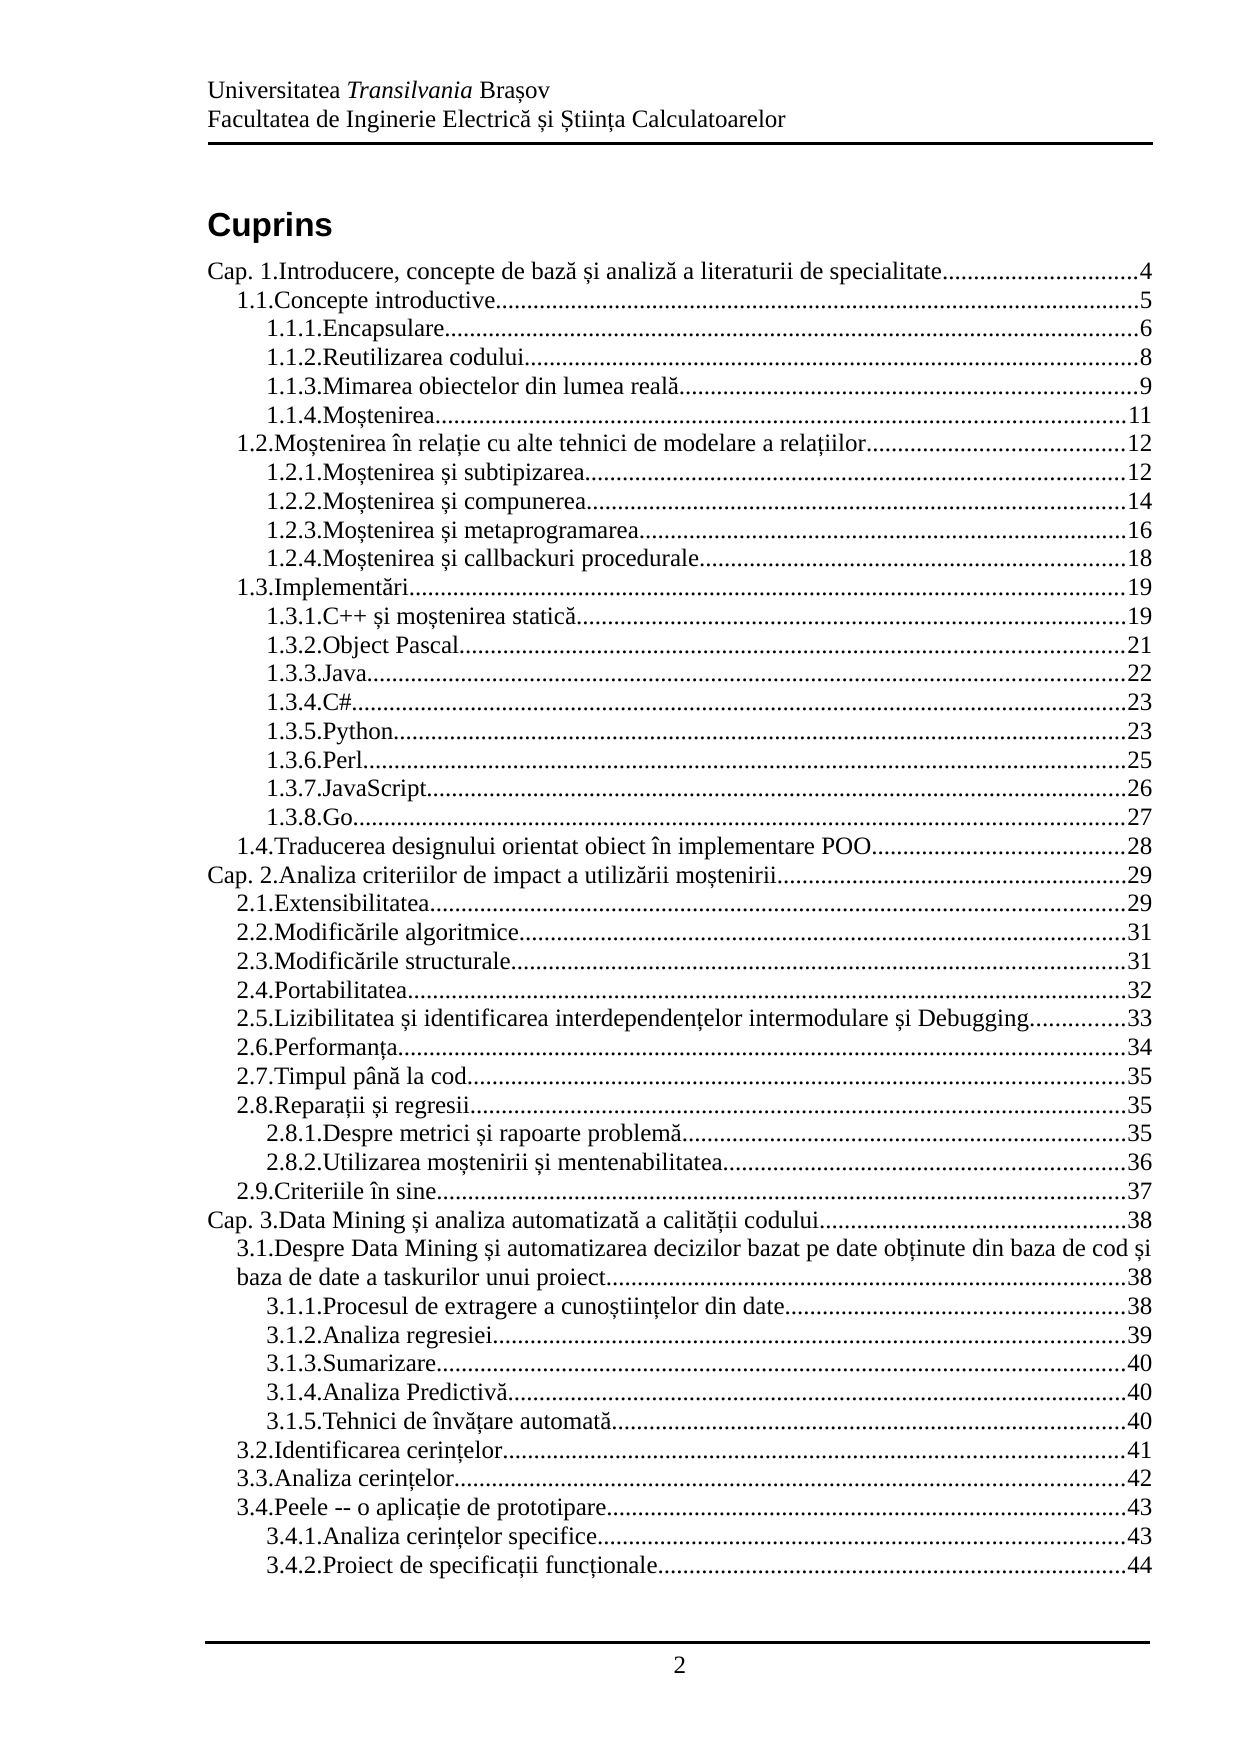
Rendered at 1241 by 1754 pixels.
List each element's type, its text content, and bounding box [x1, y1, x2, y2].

text 1.1.3.Mimarea obiectelor din lumea reală 9 [266, 371, 1152, 400]
text 1.3.8.Go 27 [266, 802, 1152, 831]
text 1.4.Traducerea designului orientat obiect în implementare POO 28 [236, 831, 1152, 860]
text 1.3.6.Perl 25 [266, 745, 1152, 773]
text 2.6.Performanța 34 [236, 1032, 1152, 1061]
text 2.8.2.Utilizarea moștenirii și mentenabilitatea 36 [266, 1147, 1152, 1176]
text 2.4.Portabilitatea 32 [236, 975, 1152, 1003]
text 1.2.2.Moștenirea și compunerea 14 [266, 486, 1152, 515]
text 1.3.5.Python 23 [266, 716, 1152, 745]
text 1.1.1.Encapsulare 6 [266, 313, 1152, 342]
text Cap. 3.Data Mining și analiza automatizată a calității codului 38 [207, 1205, 1152, 1233]
text 1.3.2.Object Pascal 21 [266, 630, 1152, 658]
text 1.1.2.Reutilizarea codului 8 [266, 342, 1152, 371]
text 1.3.7.JavaScript 26 [266, 773, 1152, 802]
text 1.3.3.Java 22 [266, 658, 1152, 687]
text 3.4.2.Proiect de specificații funcționale 44 [266, 1550, 1152, 1578]
text 3.2.Identificarea cerințelor 41 [236, 1435, 1152, 1463]
text 2.5.Lizibilitatea și identificarea interdependențelor intermodulare și Debugging 33 [236, 1003, 1152, 1032]
text 2.9.Criteriile în sine 37 [236, 1176, 1152, 1205]
text 1.2.4.Moștenirea și callbackuri procedurale 18 [266, 543, 1152, 572]
subtitle Cuprins [207, 205, 1152, 243]
text 1.3.4.C# 23 [266, 687, 1152, 716]
text 3.1.3.Sumarizare 40 [266, 1348, 1152, 1377]
text 1.2.Moștenirea în relație cu alte tehnici de modelare a relațiilor 12 [236, 428, 1152, 457]
text 3.1.Despre Data Mining și automatizarea decizilor bazat pe date obținute din baza de cod și baza de date a taskurilor unui proiect 38 [236, 1233, 1152, 1291]
text 2.8.Reparații și regresii 35 [236, 1090, 1152, 1118]
text 2.3.Modificările structurale 31 [236, 946, 1152, 975]
text 2.7.Timpul până la cod 35 [236, 1061, 1152, 1090]
text 3.4.Peele -- o aplicație de prototipare 43 [236, 1492, 1152, 1521]
text Cap. 1.Introducere, concepte de bază și analiză a literaturii de specialitate 4 [207, 256, 1152, 285]
text Cap. 2.Analiza criteriilor de impact a utilizării moștenirii 29 [207, 860, 1152, 888]
text 1.1.Concepte introductive 5 [236, 285, 1152, 313]
text 2.8.1.Despre metrici și rapoarte problemă 35 [266, 1118, 1152, 1147]
text 3.1.1.Procesul de extragere a cunoștiințelor din date 38 [266, 1291, 1152, 1320]
text 1.3.Implementări 19 [236, 572, 1152, 601]
text 3.3.Analiza cerințelor 42 [236, 1463, 1152, 1492]
text 2.2.Modificările algoritmice 31 [236, 917, 1152, 946]
text 3.1.4.Analiza Predictivă 40 [266, 1377, 1152, 1406]
text 3.4.1.Analiza cerințelor specifice 43 [266, 1521, 1152, 1550]
text 2.1.Extensibilitatea 29 [236, 888, 1152, 917]
text 1.2.3.Moștenirea și metaprogramarea 16 [266, 515, 1152, 543]
text 3.1.2.Analiza regresiei 39 [266, 1320, 1152, 1348]
text 3.1.5.Tehnici de învățare automată 40 [266, 1406, 1152, 1435]
text 1.3.1.C++ și moștenirea statică 19 [266, 601, 1152, 630]
text 1.2.1.Moștenirea și subtipizarea 12 [266, 457, 1152, 486]
text 1.1.4.Moștenirea 11 [266, 400, 1152, 428]
